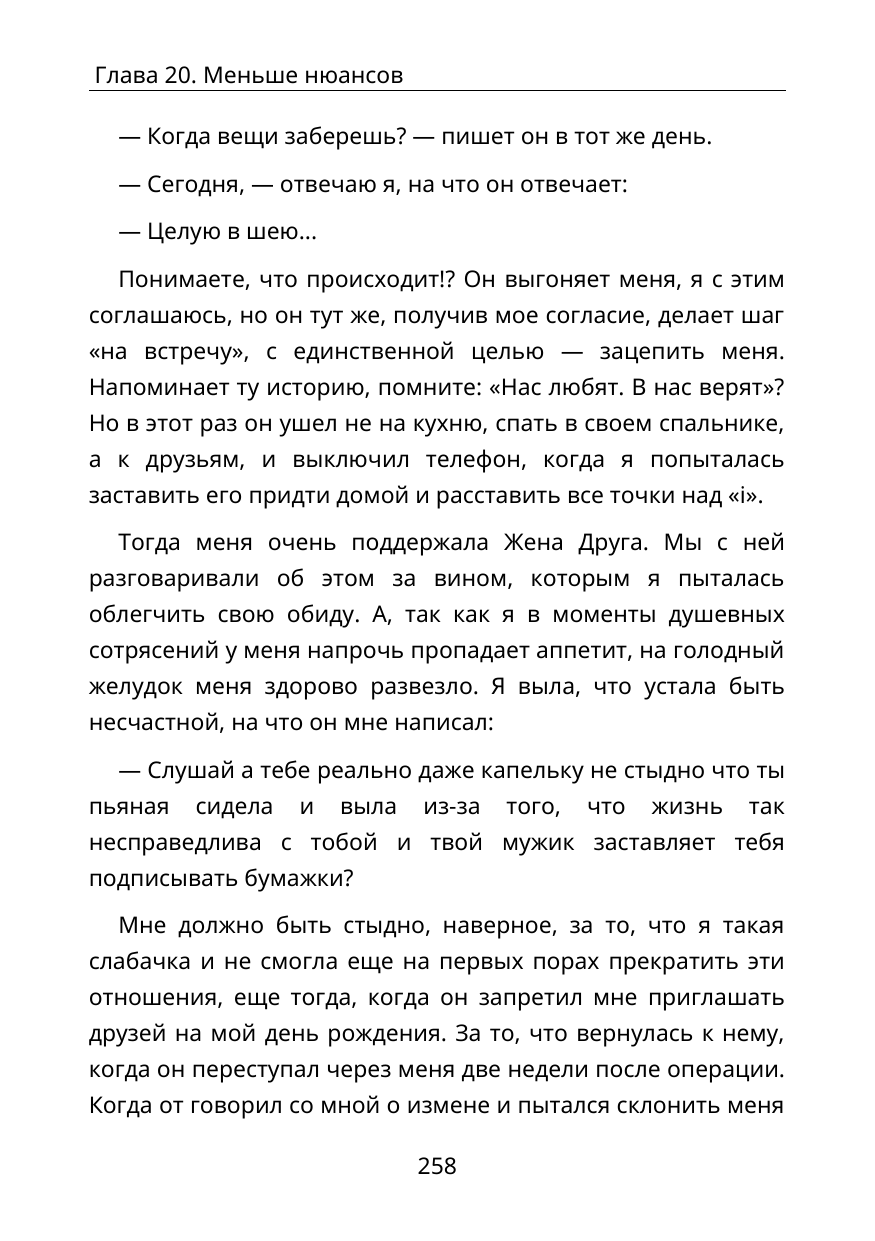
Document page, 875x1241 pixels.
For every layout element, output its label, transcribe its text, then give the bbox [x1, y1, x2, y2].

text — Слушай а тебе реально даже капельку не стыдно что ты пьяная сидела и выла из-за того, что жизнь так несправедлива с тобой и твой мужик заставляет тебя подписывать бумажки? [88, 754, 786, 893]
text — Целую в шею... [88, 215, 786, 247]
text — Когда вещи заберешь? — пишет он в тот же день. [88, 120, 786, 151]
text — Сегодня, — отвечаю я, на что он отвечает: [88, 168, 786, 199]
text Понимаете, что происходит!? Он выгоняет меня, я с этим соглашаюсь, но он тут же, получив мое согласие, делает шаг «на встречу», с единственной целью — зацепить меня. Напоминает ту историю, помните: «Нас любят. В нас верят»? Но в этот раз он ушел не на кухню, спать в своем спальнике, а к друзьям, и выключил телефон, когда я попыталась заставить его придти домой и расставить все точки над «i». [88, 263, 786, 510]
text Тогда меня очень поддержала Жена Друга. Мы с ней разговаривали об этом за вином, которым я пыталась облегчить свою обиду. А, так как я в моменты душевных сотрясений у меня напрочь пропадает аппетит, на голодный желудок меня здорово развезло. Я выла, что устала быть несчастной, на что он мне написал: [88, 526, 786, 737]
text Мне должно быть стыдно, наверное, за то, что я такая слабачка и не смогла еще на первых порах прекратить эти отношения, еще тогда, когда он запретил мне приглашать друзей на мой день рождения. За то, что вернулась к нему, когда он переступал через меня две недели после операции. Когда от говорил со мной о измене и пытался склонить меня [88, 909, 786, 1120]
